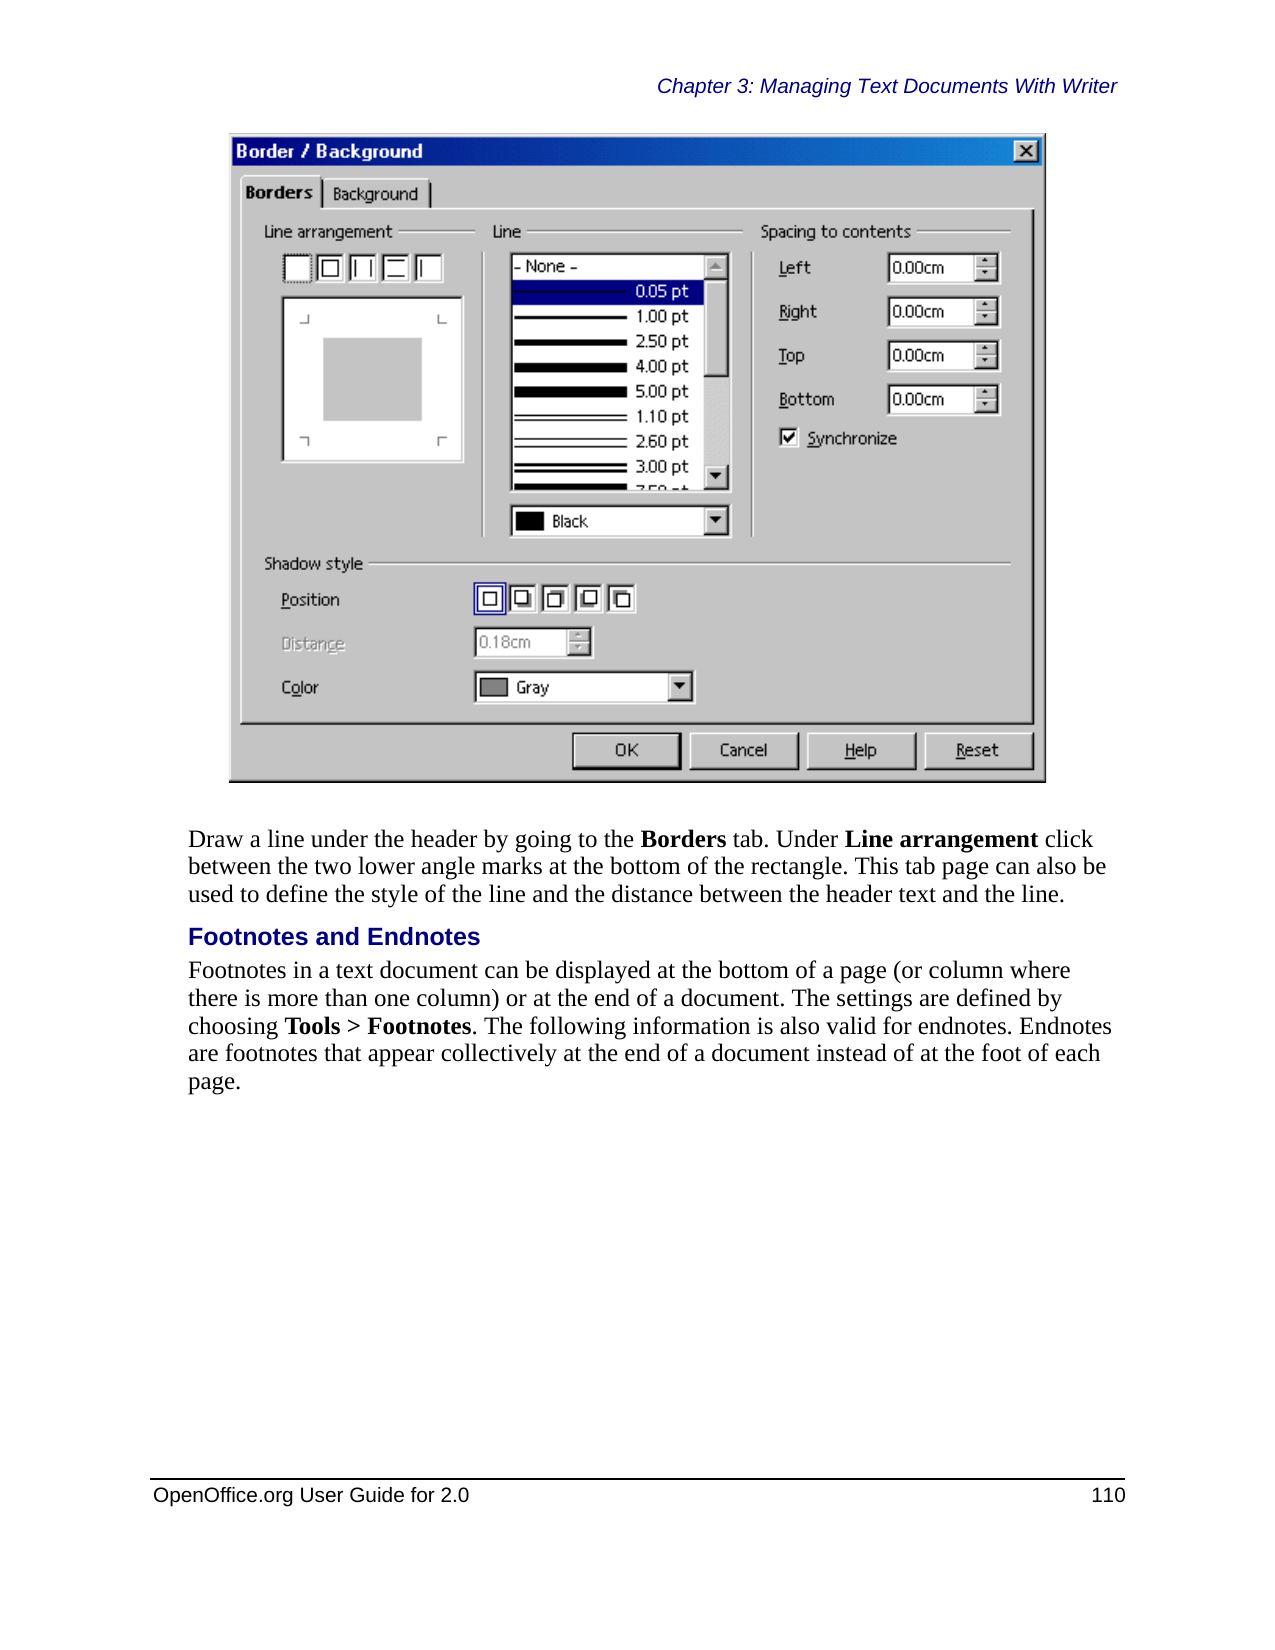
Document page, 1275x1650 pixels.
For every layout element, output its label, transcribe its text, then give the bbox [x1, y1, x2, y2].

subtitle Footnotes and Endnotes [188, 923, 1125, 951]
text Draw a line under the header by going to the Borders tab. Under Line arrangement click between the two lower angle marks at the bottom of the rectangle. This tab page can also be used to define the style of the line and the distance between the header text and the line. [188, 825, 1125, 908]
text Footnotes in a text document can be displayed at the bottom of a page (or column where there is more than one column) or at the end of a document. The settings are defined by choosing Tools > Footnotes. The following information is also valid for endnotes. Endnotes are footnotes that appear collectively at the end of a document instead of at the foot of each page. [188, 956, 1125, 1095]
picture [228, 133, 1047, 783]
